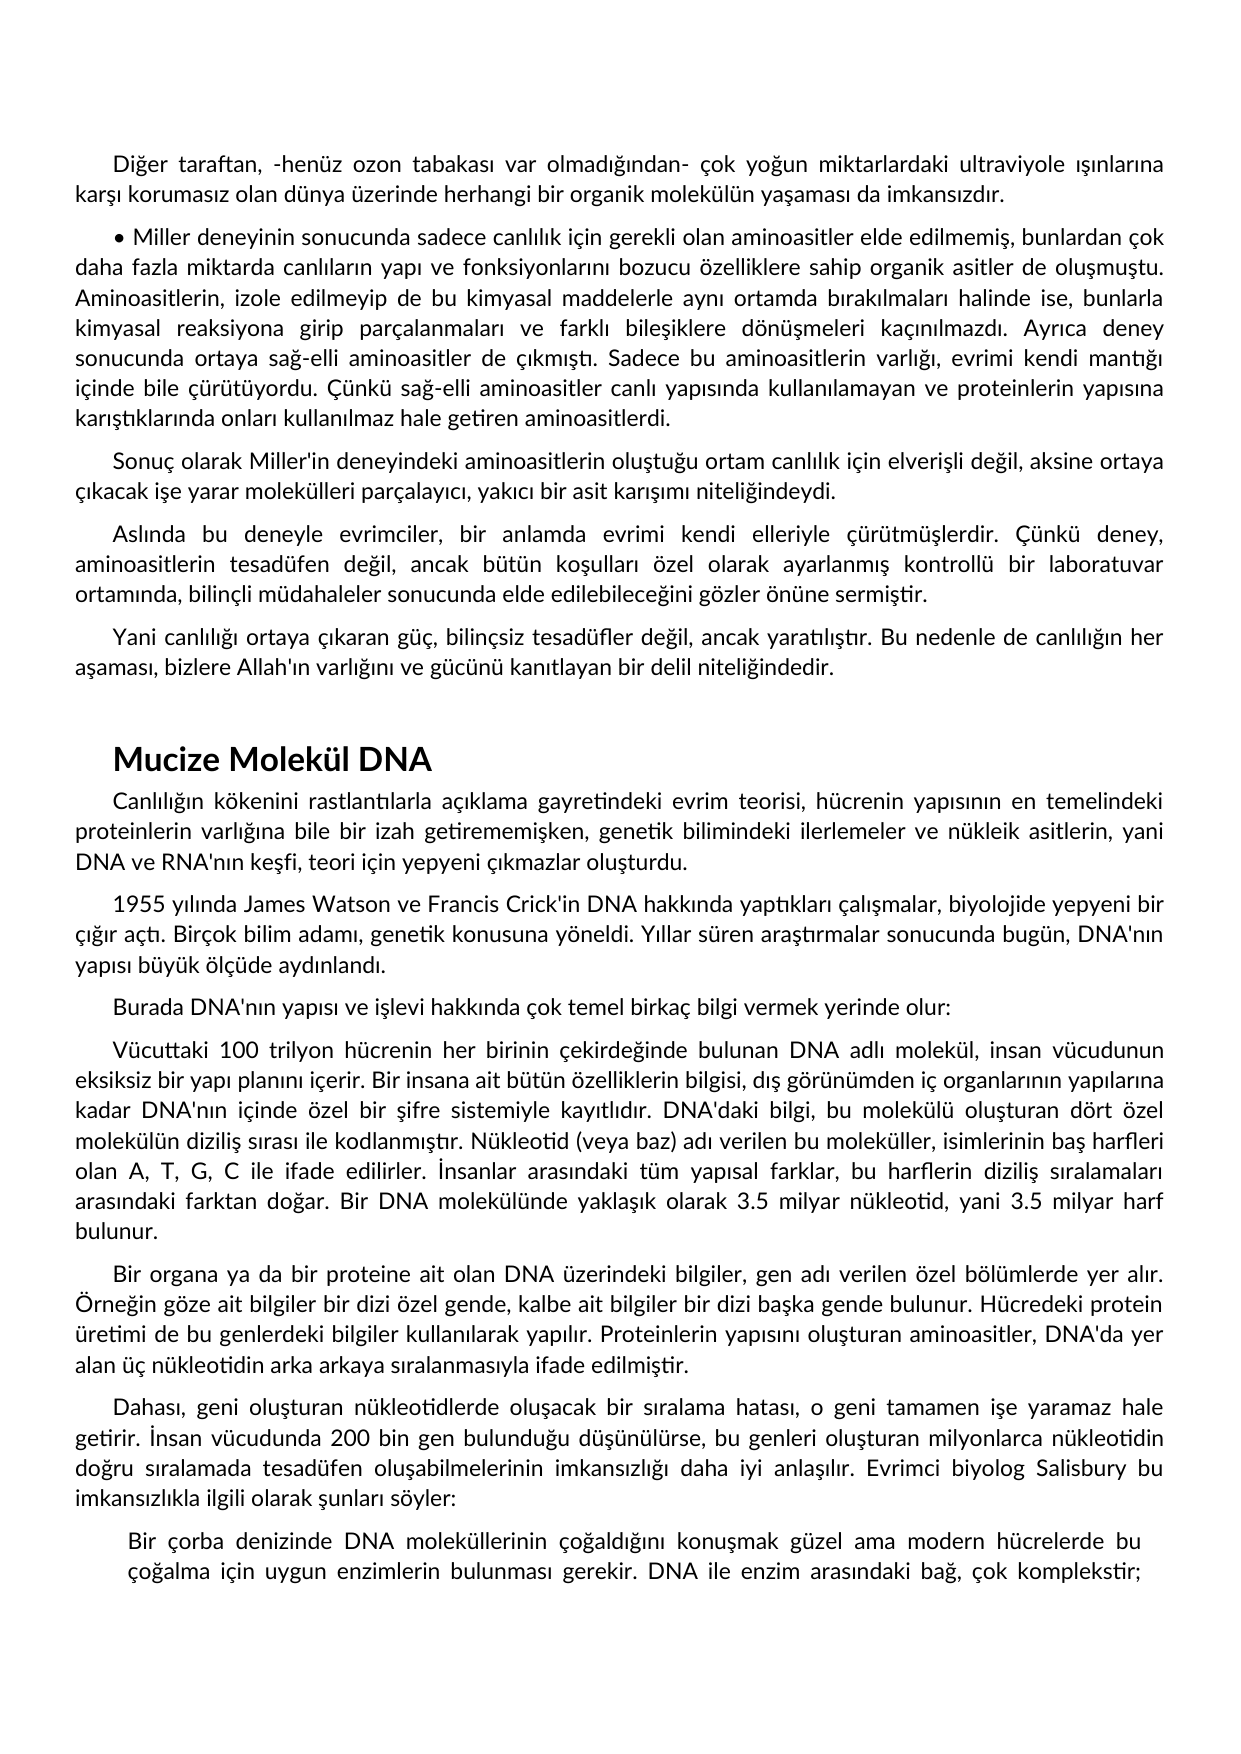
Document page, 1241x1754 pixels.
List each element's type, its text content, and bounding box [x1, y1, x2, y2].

text Burada DNA'nın yapısı ve işlevi hakkında çok temel birkaç bilgi vermek yerinde olur: [75, 993, 1165, 1021]
text Canlılığın kökenini rastlantılarla açıklama gayretindeki evrim teorisi, hücrenin yapısının en temelindeki proteinlerin varlığına bile bir izah getirememişken, genetik bilimindeki ilerlemeler ve nükleik asitlerin, yani DNA ve RNA'nın keşfi, teori için yepyeni çıkmazlar oluşturdu. [75, 787, 1165, 875]
text Sonuç olarak Miller'in deneyindeki aminoasitlerin oluştuğu ortam canlılık için elverişli değil, aksine ortaya çıkacak işe yarar molekülleri parçalayıcı, yakıcı bir asit karışımı niteliğindeydi. [75, 447, 1165, 504]
text • Miller deneyinin sonucunda sadece canlılık için gerekli olan aminoasitler elde edilmemiş, bunlardan çok daha fazla miktarda canlıların yapı ve fonksiyonlarını bozucu özelliklere sahip organik asitler de oluşmuştu. Aminoasitlerin, izole edilmeyip de bu kimyasal maddelerle aynı ortamda bırakılmaları halinde ise, bunlarla kimyasal reaksiyona girip parçalanmaları ve farklı bileşiklere dönüşmeleri kaçınılmazdı. Ayrıca deney sonucunda ortaya sağ-elli aminoasitler de çıkmıştı. Sadece bu aminoasitlerin varlığı, evrimi kendi mantığı içinde bile çürütüyordu. Çünkü sağ-elli aminoasitler canlı yapısında kullanılamayan ve proteinlerin yapısına karıştıklarında onları kullanılmaz hale getiren aminoasitlerdi. [75, 223, 1165, 432]
text Yani canlılığı ortaya çıkaran güç, bilinçsiz tesadüfler değil, ancak yaratılıştır. Bu nedenle de canlılığın her aşaması, bizlere Allah'ın varlığını ve gücünü kanıtlayan bir delil niteliğindedir. [75, 623, 1165, 681]
text Dahası, geni oluşturan nükleotidlerde oluşacak bir sıralama hatası, o geni tamamen işe yaramaz hale getirir. İnsan vücudunda 200 bin gen bulunduğu düşünülürse, bu genleri oluşturan milyonlarca nükleotidin doğru sıralamada tesadüfen oluşabilmelerinin imkansızlığı daha iyi anlaşılır. Evrimci biyolog Salisbury bu imkansızlıkla ilgili olarak şunları söyler: [75, 1393, 1165, 1511]
subtitle Mucize Molekül DNA [112, 738, 1165, 778]
text Aslında bu deneyle evrimciler, bir anlamda evrimi kendi elleriyle çürütmüşlerdir. Çünkü deney, aminoasitlerin tesadüfen değil, ancak bütün koşulları özel olarak ayarlanmış kontrollü bir laboratuvar ortamında, bilinçli müdahaleler sonucunda elde edilebileceğini gözler önüne sermiştir. [75, 520, 1165, 608]
text Bir organa ya da bir proteine ait olan DNA üzerindeki bilgiler, gen adı verilen özel bölümlerde yer alır. Örneğin göze ait bilgiler bir dizi özel gende, kalbe ait bilgiler bir dizi başka gende bulunur. Hücredeki protein üretimi de bu genlerdeki bilgiler kullanılarak yapılır. Proteinlerin yapısını oluşturan aminoasitler, DNA'da yer alan üç nükleotidin arka arkaya sıralanmasıyla ifade edilmiştir. [75, 1260, 1165, 1378]
text 1955 yılında James Watson ve Francis Crick'in DNA hakkında yaptıkları çalışmalar, biyolojide yepyeni bir çığır açtı. Birçok bilim adamı, genetik konusuna yöneldi. Yıllar süren araştırmalar sonucunda bugün, DNA'nın yapısı büyük ölçüde aydınlandı. [75, 890, 1165, 978]
text Diğer taraftan, -henüz ozon tabakası var olmadığından- çok yoğun miktarlardaki ultraviyole ışınlarına karşı korumasız olan dünya üzerinde herhangi bir organik molekülün yaşaması da imkansızdır. [75, 150, 1165, 208]
text Bir çorba denizinde DNA moleküllerinin çoğaldığını konuşmak güzel ama modern hücrelerde bu çoğalma için uygun enzimlerin bulunması gerekir. DNA ile enzim arasındaki bağ, çok komplekstir; [127, 1526, 1143, 1584]
text Vücuttaki 100 trilyon hücrenin her birinin çekirdeğinde bulunan DNA adlı molekül, insan vücudunun eksiksiz bir yapı planını içerir. Bir insana ait bütün özelliklerin bilgisi, dış görünümden iç organlarının yapılarına kadar DNA'nın içinde özel bir şifre sistemiyle kayıtlıdır. DNA'daki bilgi, bu molekülü oluşturan dört özel molekülün diziliş sırası ile kodlanmıştır. Nükleotid (veya baz) adı verilen bu moleküller, isimlerinin baş harfleri olan A, T, G, C ile ifade edilirler. İnsanlar arasındaki tüm yapısal farklar, bu harflerin diziliş sıralamaları arasındaki farktan doğar. Bir DNA molekülünde yaklaşık olarak 3.5 milyar nükleotid, yani 3.5 milyar harf bulunur. [75, 1036, 1165, 1244]
